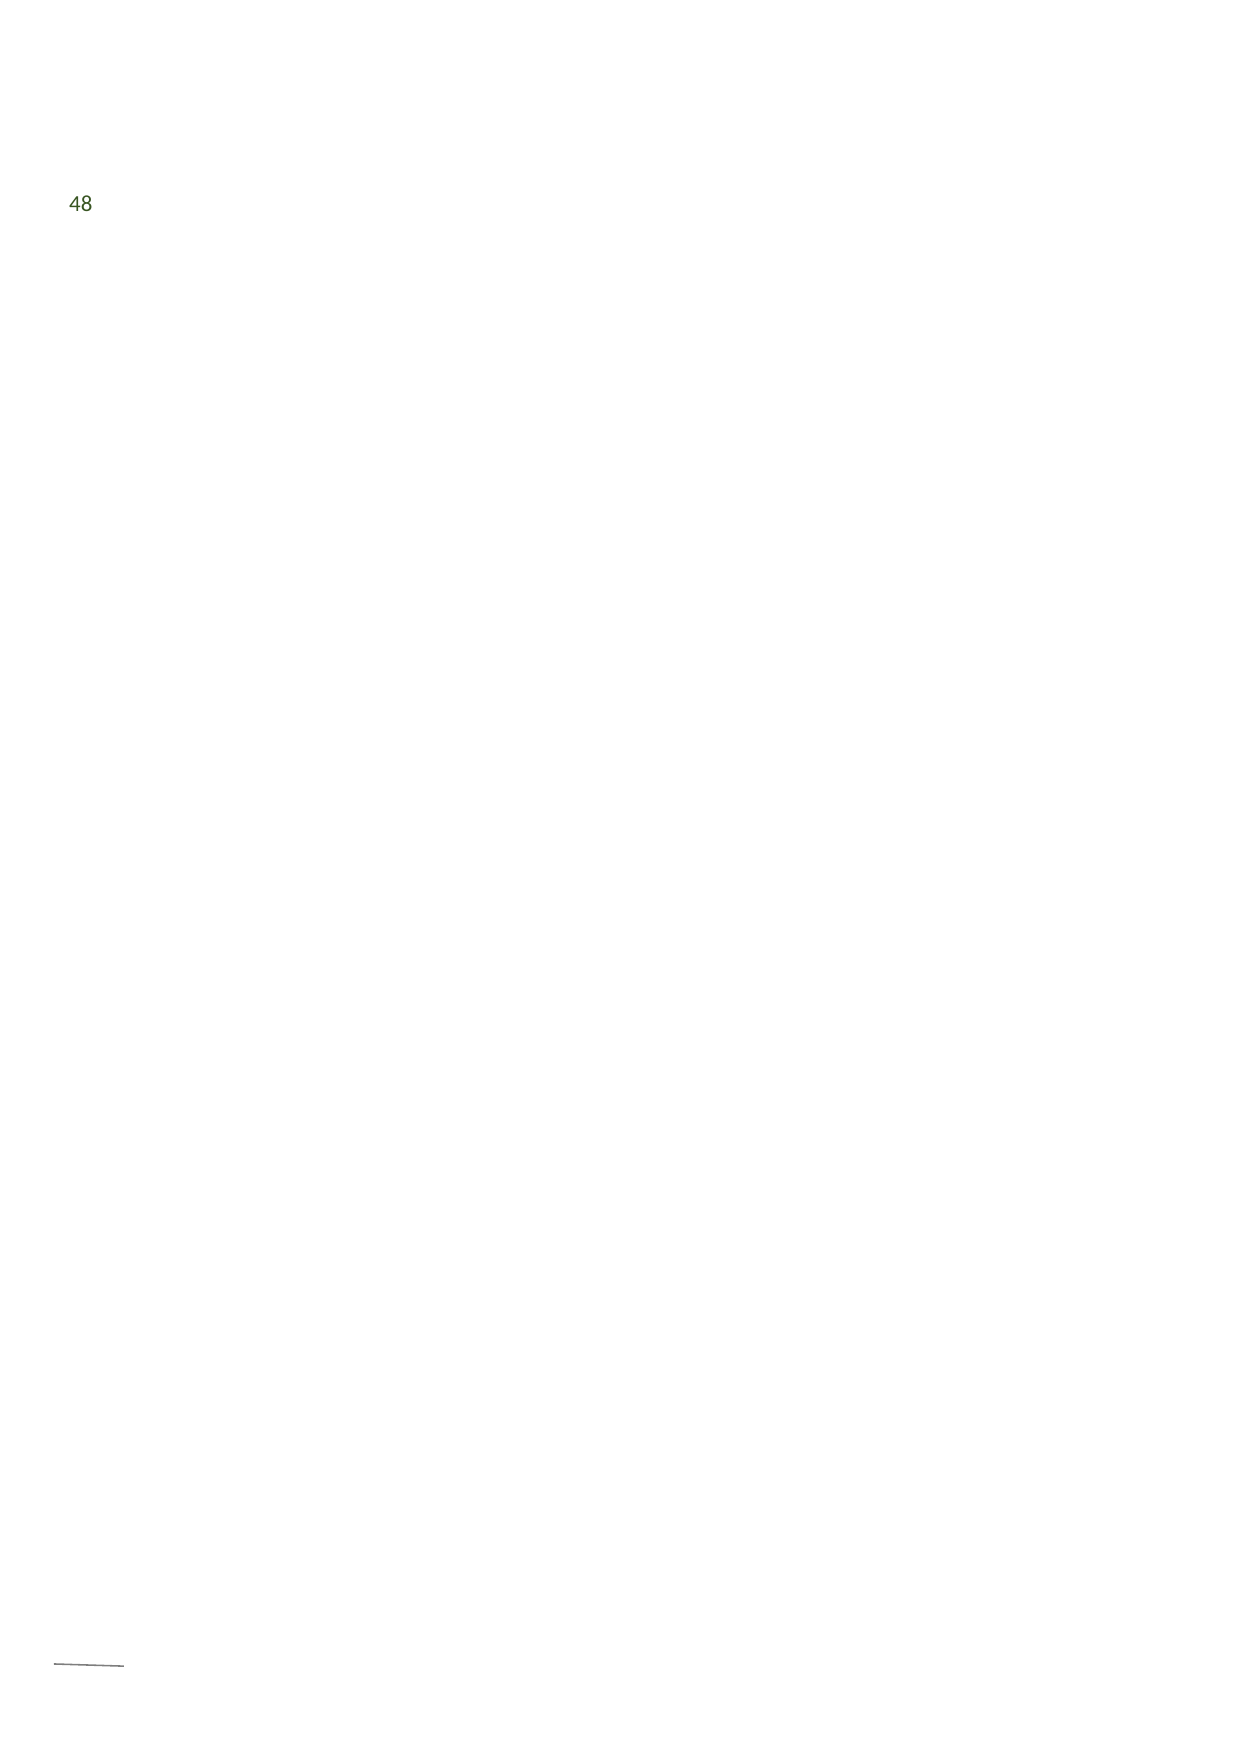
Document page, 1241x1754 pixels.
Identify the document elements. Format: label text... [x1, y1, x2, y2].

text 48 [69, 191, 1066, 217]
